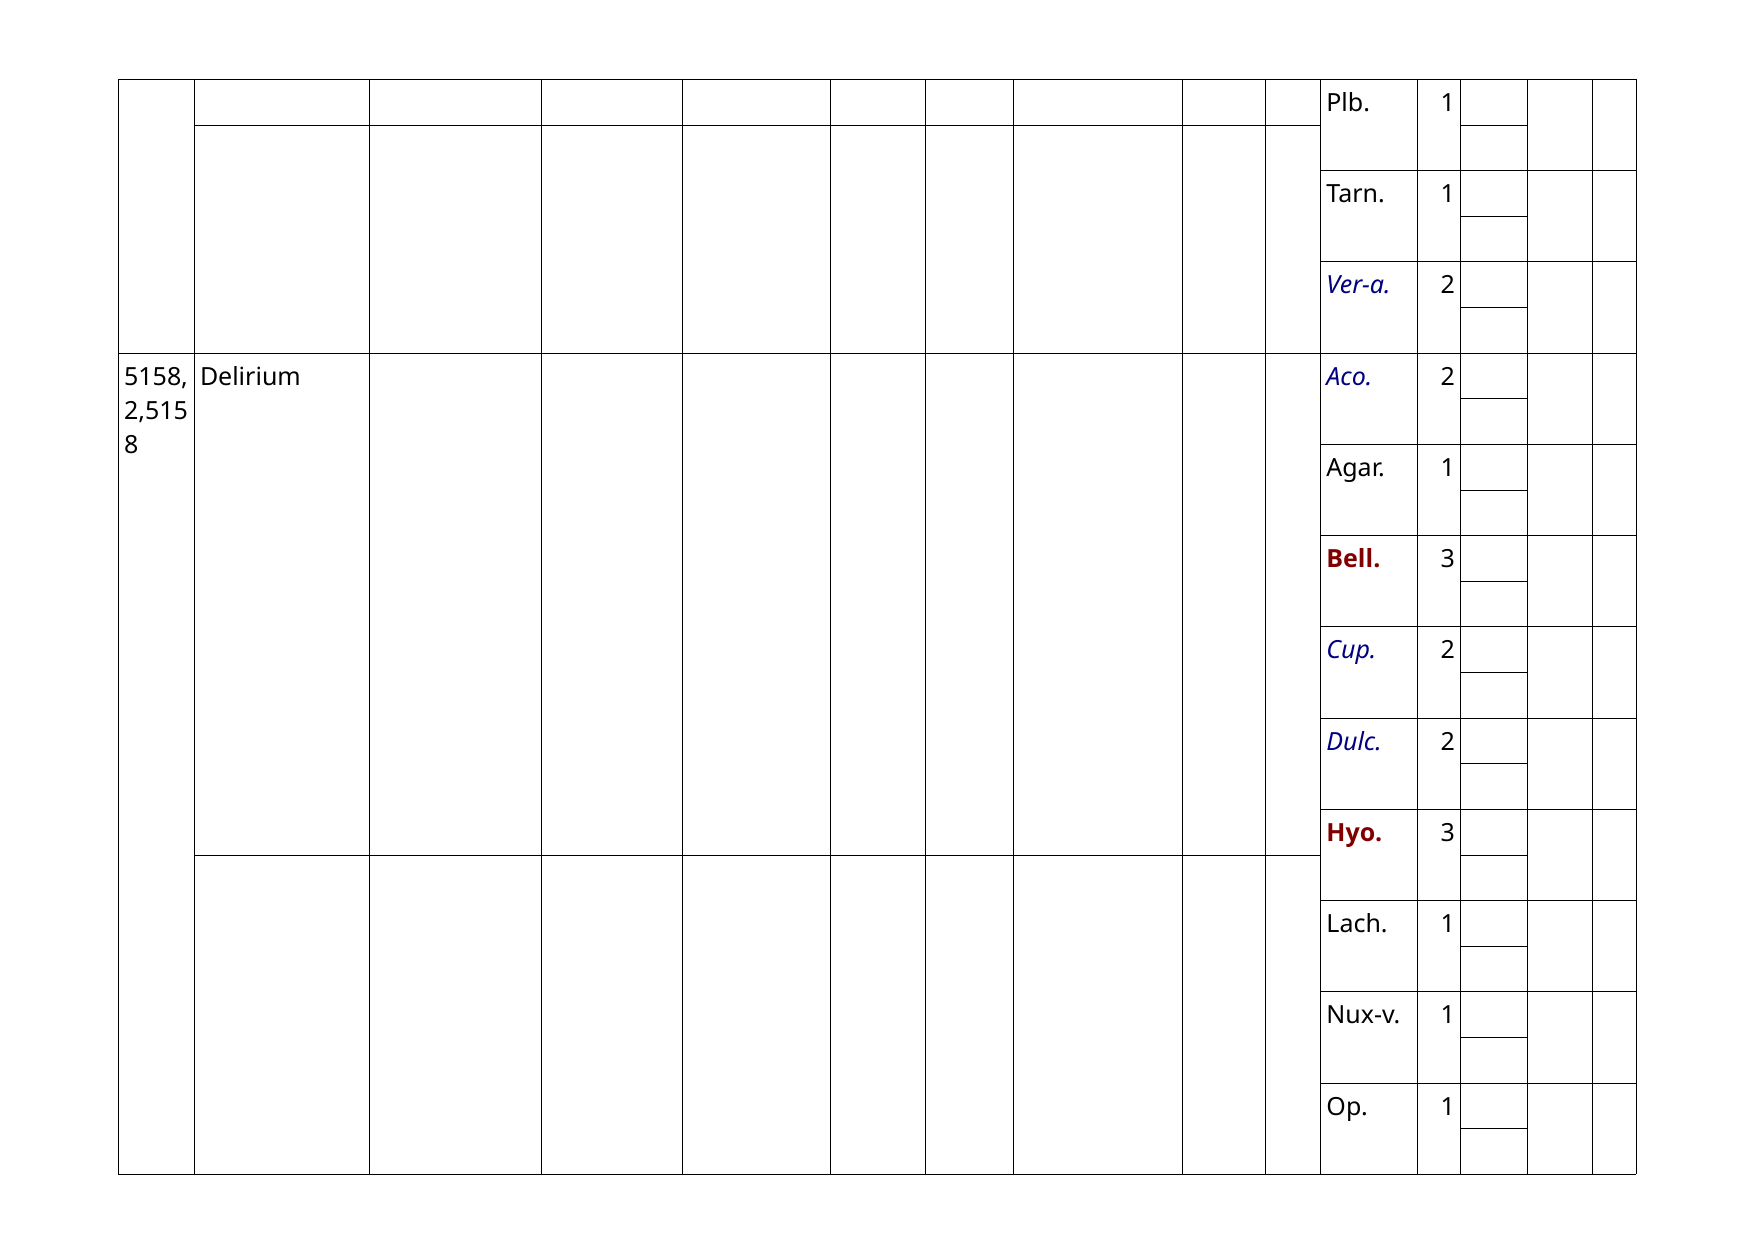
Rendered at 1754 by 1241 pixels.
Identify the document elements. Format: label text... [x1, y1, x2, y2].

table_cell [1593, 901, 1636, 991]
table_cell [831, 80, 925, 124]
table_cell [1528, 719, 1592, 809]
table_cell Plb. [1321, 80, 1417, 170]
table_cell 2 [1418, 262, 1460, 353]
table_cell 3 [1418, 536, 1460, 626]
table_cell Delirium [195, 354, 369, 854]
table_cell [1461, 1038, 1527, 1083]
table_cell 1 [1418, 1084, 1460, 1174]
table_cell [1528, 536, 1592, 626]
table_cell [370, 354, 541, 854]
table_cell [1183, 354, 1265, 854]
table_cell [1461, 491, 1527, 535]
table_cell [1593, 719, 1636, 809]
table_cell [542, 80, 682, 124]
table_cell [1528, 627, 1592, 718]
table_cell [683, 856, 830, 1174]
table_cell [1183, 126, 1265, 353]
table_cell Cup. [1321, 627, 1417, 718]
table_cell [542, 354, 682, 854]
table_cell [1461, 582, 1527, 626]
table_cell [926, 80, 1013, 124]
table_cell Ver-a. [1321, 262, 1417, 353]
table_cell [1593, 627, 1636, 718]
table_cell 1 [1418, 992, 1460, 1083]
table_cell [370, 126, 541, 353]
table_cell 2 [1418, 627, 1460, 718]
table_cell 2 [1418, 719, 1460, 809]
table_cell [831, 354, 925, 854]
table_cell [370, 80, 541, 124]
table_cell [1528, 171, 1592, 261]
table_cell [1461, 536, 1527, 581]
table_cell 1 [1418, 80, 1460, 170]
table_cell [1593, 80, 1636, 170]
table_cell [195, 80, 369, 124]
table_cell [119, 80, 194, 353]
table_cell [831, 856, 925, 1174]
table_cell [1461, 719, 1527, 763]
table_cell 3 [1418, 810, 1460, 900]
table_cell Bell. [1321, 536, 1417, 626]
table_cell [683, 354, 830, 854]
table_cell [1461, 947, 1527, 991]
table_cell Hyo. [1321, 810, 1417, 900]
table_cell [1593, 536, 1636, 626]
table_cell [1461, 354, 1527, 398]
table_cell [1461, 445, 1527, 489]
table_cell [1014, 126, 1182, 353]
table_cell [1461, 308, 1527, 353]
table_cell [926, 354, 1013, 854]
table_cell [1183, 80, 1265, 124]
table_cell 1 [1418, 901, 1460, 991]
table_cell [1528, 901, 1592, 991]
table_cell 2 [1418, 354, 1460, 444]
table_cell [1014, 80, 1182, 124]
table_cell 5158,2,5158 [119, 354, 194, 1174]
table_cell [926, 856, 1013, 1174]
table_cell Tarn. [1321, 171, 1417, 261]
table_cell [1014, 856, 1182, 1174]
table_cell [1266, 126, 1320, 353]
table_cell [1461, 80, 1527, 124]
table_cell [1528, 80, 1592, 170]
table_cell [1461, 627, 1527, 672]
table_cell [1461, 856, 1527, 900]
table_cell [1461, 901, 1527, 946]
table_cell [1528, 810, 1592, 900]
table_cell 1 [1418, 445, 1460, 535]
table_cell [1528, 262, 1592, 353]
table_cell [1528, 354, 1592, 444]
table_cell [1461, 992, 1527, 1037]
table_cell Lach. [1321, 901, 1417, 991]
table_cell [1461, 399, 1527, 444]
table_cell Nux-v. [1321, 992, 1417, 1083]
table_cell Op. [1321, 1084, 1417, 1174]
table_cell [1266, 354, 1320, 854]
table_cell [1266, 856, 1320, 1174]
table_cell Agar. [1321, 445, 1417, 535]
table_cell [1593, 992, 1636, 1083]
table_cell 1 [1418, 171, 1460, 261]
table_cell [1461, 764, 1527, 809]
table_cell [1014, 354, 1182, 854]
table_cell [1593, 1084, 1636, 1174]
table_cell [542, 126, 682, 353]
table_cell [195, 126, 369, 353]
table_cell [1461, 810, 1527, 854]
table_cell [1461, 1129, 1527, 1174]
table_cell [1461, 171, 1527, 216]
table_cell [1461, 673, 1527, 718]
table_cell [1593, 171, 1636, 261]
table_cell [1461, 262, 1527, 307]
table_cell [1593, 445, 1636, 535]
table_cell [1183, 856, 1265, 1174]
table_cell [1593, 810, 1636, 900]
table_cell [542, 856, 682, 1174]
table_cell [1528, 1084, 1592, 1174]
table_cell Dulc. [1321, 719, 1417, 809]
table_cell [1593, 354, 1636, 444]
table_cell [1461, 217, 1527, 261]
table_cell [1461, 126, 1527, 170]
table_cell [1266, 80, 1320, 124]
table_cell [683, 126, 830, 353]
table_cell [370, 856, 541, 1174]
table_cell [1593, 262, 1636, 353]
table_cell [195, 856, 369, 1174]
table_cell [1528, 992, 1592, 1083]
table_cell [926, 126, 1013, 353]
table_cell [831, 126, 925, 353]
table_cell [1528, 445, 1592, 535]
table_cell [1461, 1084, 1527, 1128]
table_cell Aco. [1321, 354, 1417, 444]
table_cell [683, 80, 830, 124]
